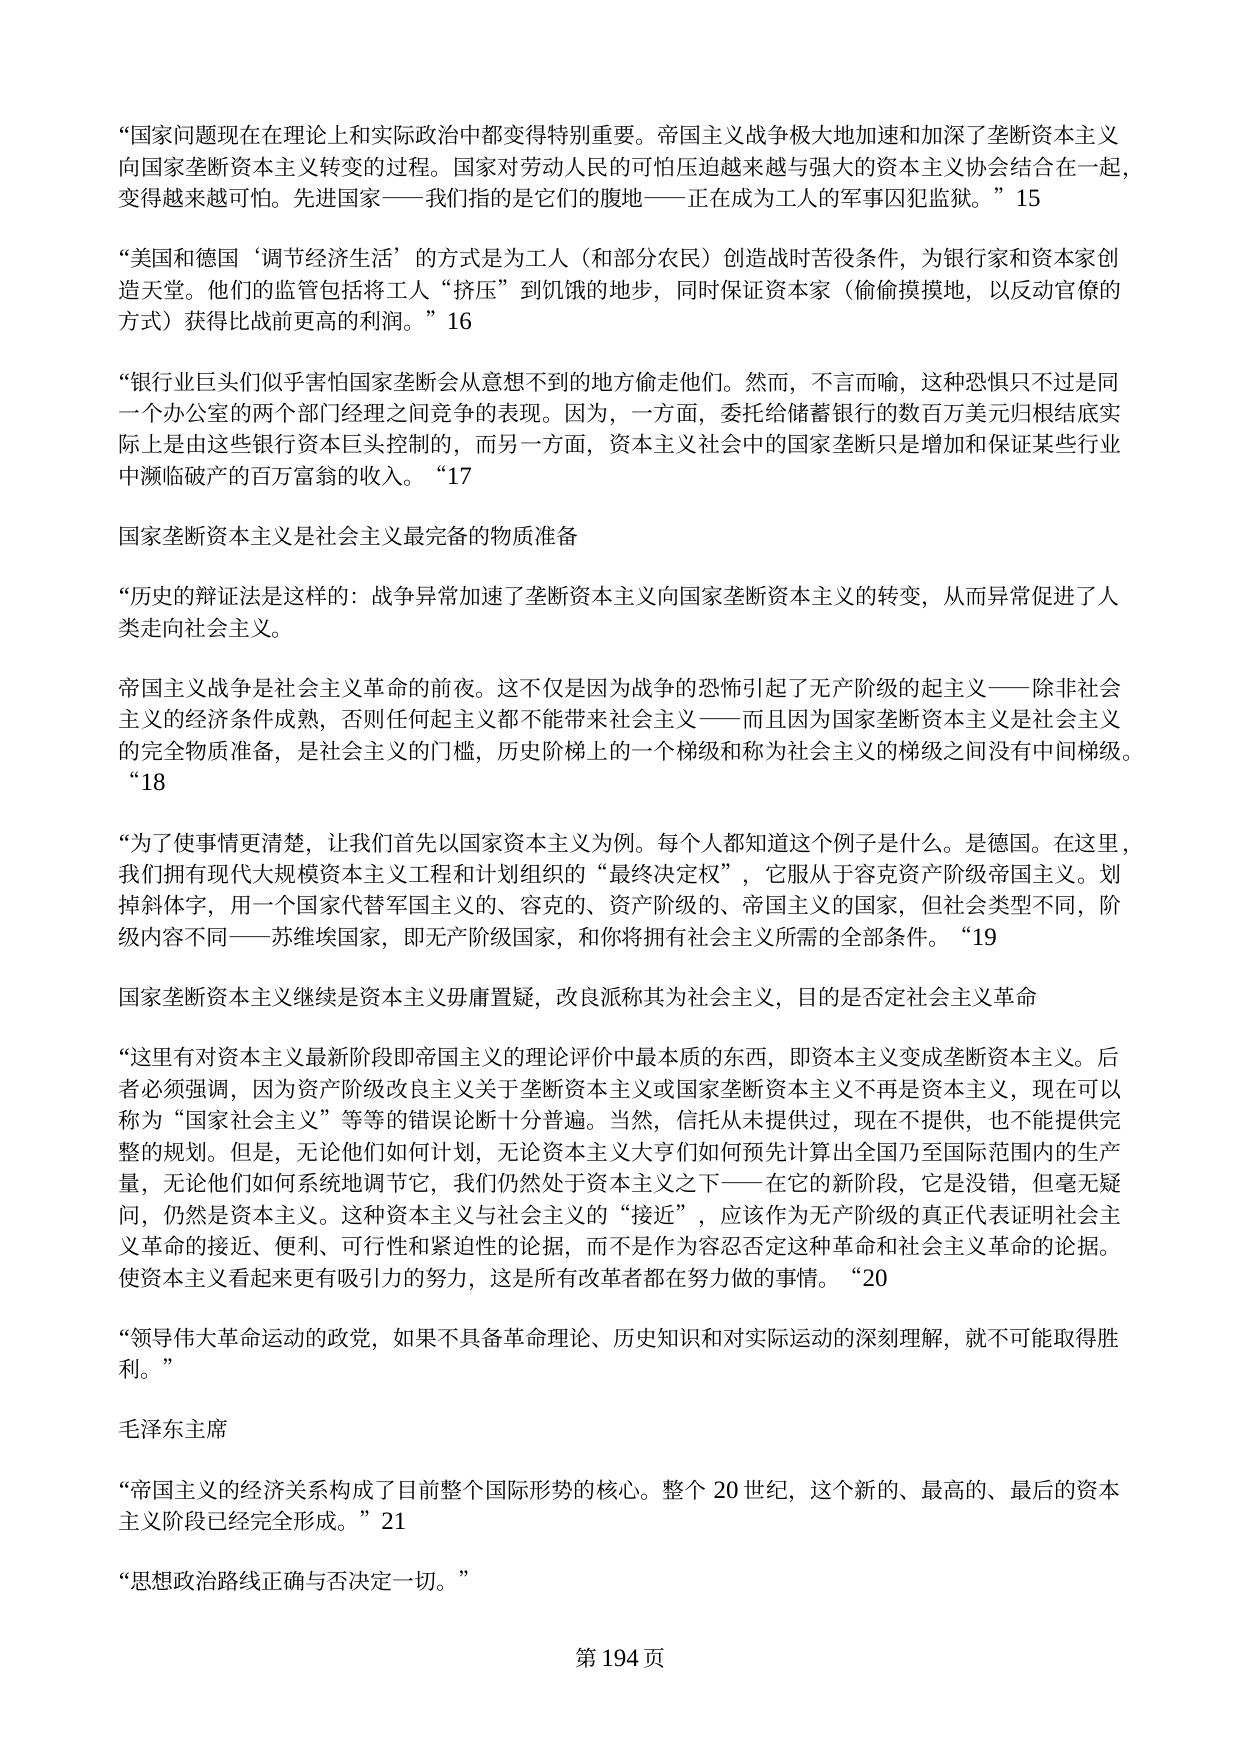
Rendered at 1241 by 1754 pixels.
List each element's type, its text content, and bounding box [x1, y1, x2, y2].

text “国家问题现在在理论上和实际政治中都变得特别重要。帝国主义战争极大地加速和加深了垄断资本主义向国家垄断资本主义转变的过程。国家对劳动人民的可怕压迫越来越与强大的资本主义协会结合在一起，变得越来越可怕。先进国家——我们指的是它们的腹地——正在成为工人的军事囚犯监狱。”15 [118, 118, 1122, 213]
text 国家垄断资本主义是社会主义最完备的物质准备 [118, 519, 1122, 551]
text “领导伟大革命运动的政党，如果不具备革命理论、历史知识和对实际运动的深刻理解，就不可能取得胜利。” [118, 1321, 1122, 1384]
text “银行业巨头们似乎害怕国家垄断会从意想不到的地方偷走他们。然而，不言而喻，这种恐惧只不过是同一个办公室的两个部门经理之间竞争的表现。因为，一方面，委托给储蓄银行的数百万美元归根结底实际上是由这些银行资本巨头控制的，而另一方面，资本主义社会中的国家垄断只是增加和保证某些行业中濒临破产的百万富翁的收入。“17 [118, 365, 1122, 491]
text 帝国主义战争是社会主义革命的前夜。这不仅是因为战争的恐怖引起了无产阶级的起主义——除非社会主义的经济条件成熟，否则任何起主义都不能带来社会主义——而且因为国家垄断资本主义是社会主义的完全物质准备，是社会主义的门槛，历史阶梯上的一个梯级和称为社会主义的梯级之间没有中间梯级。“18 [118, 671, 1122, 797]
text “美国和德国‘调节经济生活’的方式是为工人（和部分农民）创造战时苦役条件，为银行家和资本家创造天堂。他们的监管包括将工人“挤压”到饥饿的地步，同时保证资本家（偷偷摸摸地，以反动官僚的方式）获得比战前更高的利润。”16 [118, 242, 1122, 336]
text “历史的辩证法是这样的：战争异常加速了垄断资本主义向国家垄断资本主义的转变，从而异常促进了人类走向社会主义。 [118, 579, 1122, 642]
text “这里有对资本主义最新阶段即帝国主义的理论评价中最本质的东西，即资本主义变成垄断资本主义。后者必须强调，因为资产阶级改良主义关于垄断资本主义或国家垄断资本主义不再是资本主义，现在可以称为“国家社会主义”等等的错误论断十分普遍。当然，信托从未提供过，现在不提供，也不能提供完整的规划。但是，无论他们如何计划，无论资本主义大亨们如何预先计算出全国乃至国际范围内的生产量，无论他们如何系统地调节它，我们仍然处于资本主义之下——在它的新阶段，它是没错，但毫无疑问，仍然是资本主义。这种资本主义与社会主义的“接近”，应该作为无产阶级的真正代表证明社会主义革命的接近、便利、可行性和紧迫性的论据，而不是作为容忍否定这种革命和社会主义革命的论据。使资本主义看起来更有吸引力的努力，这是所有改革者都在努力做的事情。“20 [118, 1041, 1122, 1292]
text “帝国主义的经济关系构成了目前整个国际形势的核心。整个20世纪，这个新的、最高的、最后的资本主义阶段已经完全形成。”21 [118, 1473, 1122, 1536]
text “为了使事情更清楚，让我们首先以国家资本主义为例。每个人都知道这个例子是什么。是德国。在这里，我们拥有现代大规模资本主义工程和计划组织的“最终决定权”，它服从于容克资产阶级帝国主义。划掉斜体字，用一个国家代替军国主义的、容克的、资产阶级的、帝国主义的国家，但社会类型不同，阶级内容不同——苏维埃国家，即无产阶级国家，和你将拥有社会主义所需的全部条件。“19 [118, 826, 1122, 952]
text 国家垄断资本主义继续是资本主义毋庸置疑，改良派称其为社会主义，目的是否定社会主义革命 [118, 980, 1122, 1012]
text 毛泽东主席 [118, 1413, 1122, 1444]
text “思想政治路线正确与否决定一切。” [118, 1564, 1122, 1596]
